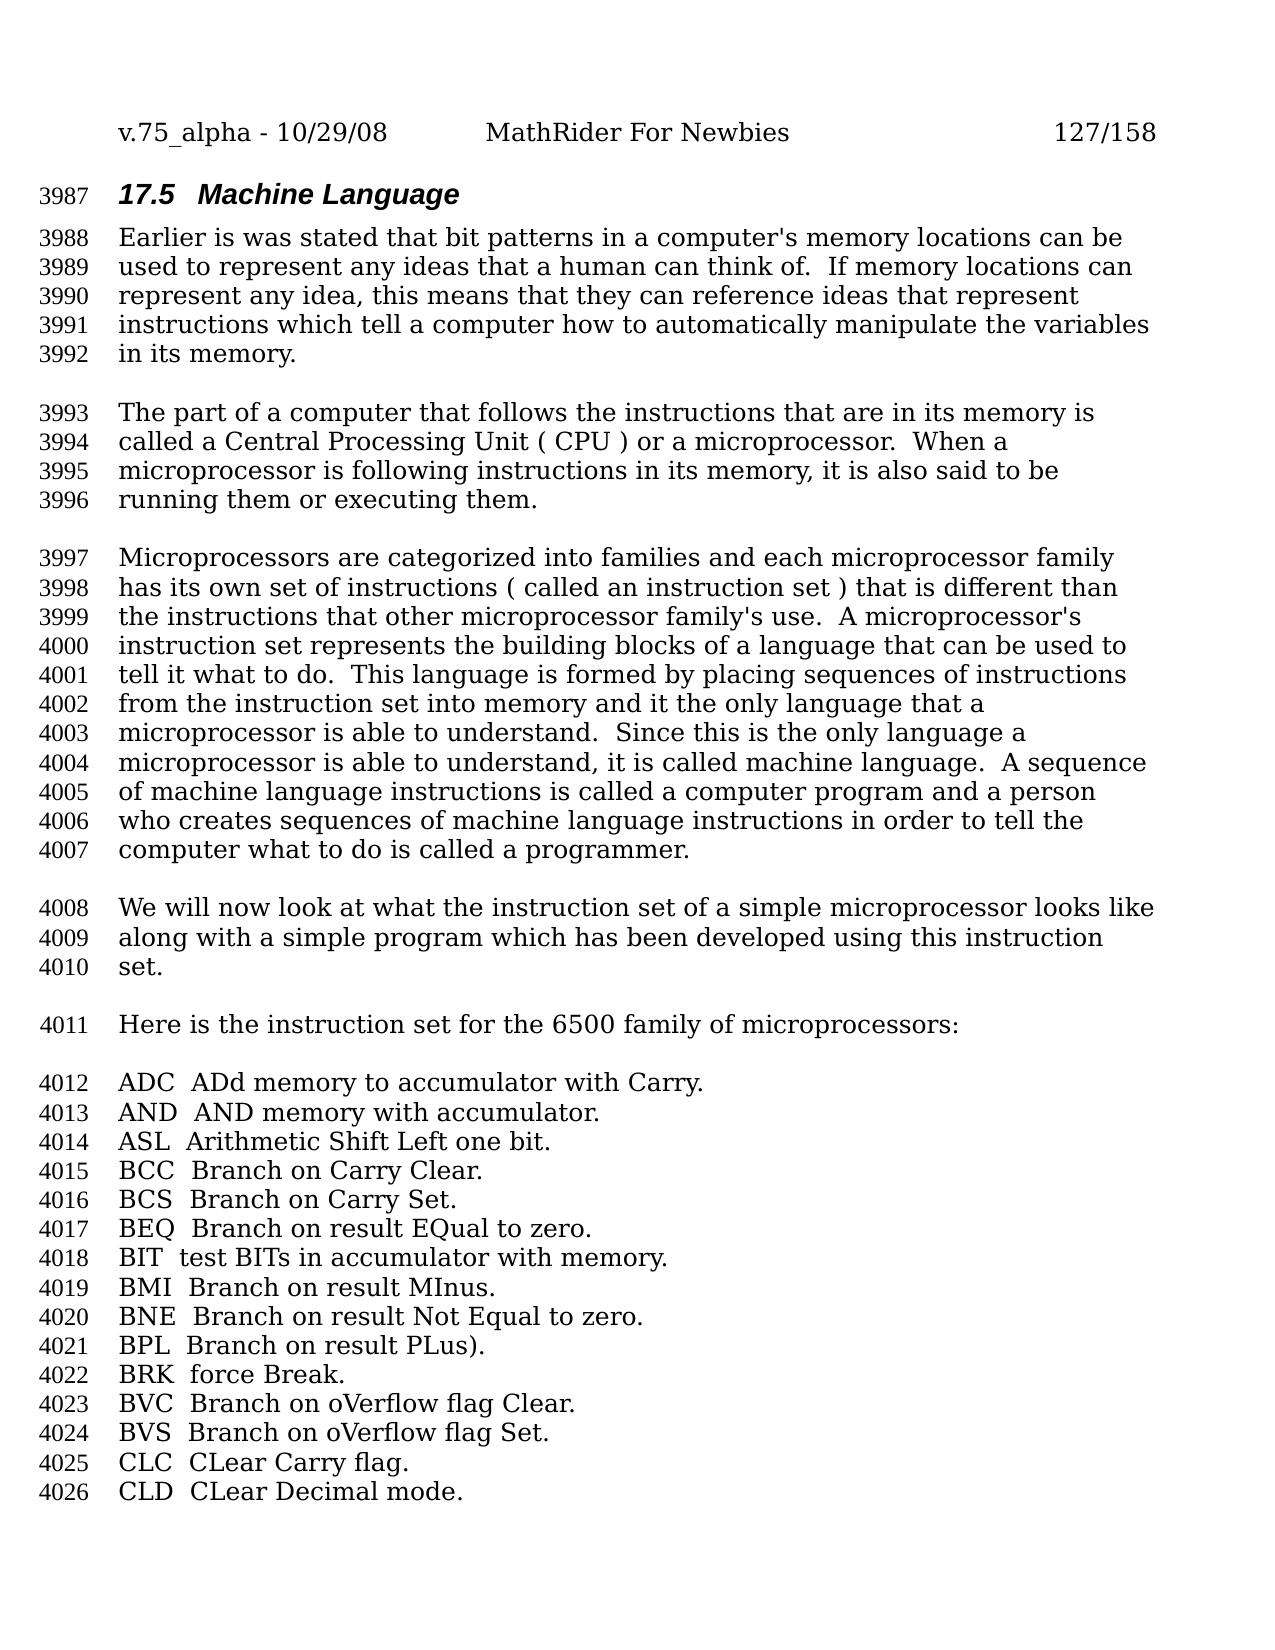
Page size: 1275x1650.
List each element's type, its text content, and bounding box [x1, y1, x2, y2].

text ADC ADd memory to accumulator with Carry. [118, 1069, 1157, 1098]
text BNE Branch on result Not Equal to zero. [118, 1302, 1157, 1331]
text BMI Branch on result MInus. [118, 1273, 1157, 1302]
text Earlier is was stated that bit patterns in a computer's memory locations can be used to represent any ideas that a human can think of. If memory locations can represent any idea, this means that they can reference ideas that represent instructions which tell a computer how to automatically manipulate the variables in its memory. [118, 223, 1157, 369]
text BVS Branch on oVerflow flag Set. [118, 1419, 1157, 1448]
text BPL Branch on result PLus). [118, 1331, 1157, 1360]
text BEQ Branch on result EQual to zero. [118, 1214, 1157, 1244]
text CLC CLear Carry flag. [118, 1448, 1157, 1477]
text ASL Arithmetic Shift Left one bit. [118, 1127, 1157, 1156]
text BIT test BITs in accumulator with memory. [118, 1244, 1157, 1273]
text BRK force Break. [118, 1360, 1157, 1389]
text Here is the instruction set for the 6500 family of microprocessors: [118, 1010, 1157, 1039]
text CLD CLear Decimal mode. [118, 1477, 1157, 1506]
subtitle Machine Language [118, 177, 1157, 210]
text BCC Branch on Carry Clear. [118, 1156, 1157, 1185]
text BVC Branch on oVerflow flag Clear. [118, 1389, 1157, 1419]
text The part of a computer that follows the instructions that are in its memory is called a Central Processing Unit ( CPU ) or a microprocessor. When a microprocessor is following instructions in its memory, it is also said to be running them or executing them. [118, 398, 1157, 514]
text We will now look at what the instruction set of a simple microprocessor looks like along with a simple program which has been developed using this instruction set. [118, 894, 1157, 981]
text BCS Branch on Carry Set. [118, 1185, 1157, 1214]
text Microprocessors are categorized into families and each microprocessor family has its own set of instructions ( called an instruction set ) that is different than the instructions that other microprocessor family's use. A microprocessor's instruction set represents the building blocks of a language that can be used to tell it what to do. This language is formed by placing sequences of instructions from the instruction set into memory and it the only language that a microprocessor is able to understand. Since this is the only language a microprocessor is able to understand, it is called machine language. A sequence of machine language instructions is called a computer program and a person who creates sequences of machine language instructions in order to tell the computer what to do is called a programmer. [118, 544, 1157, 864]
text AND AND memory with accumulator. [118, 1098, 1157, 1127]
